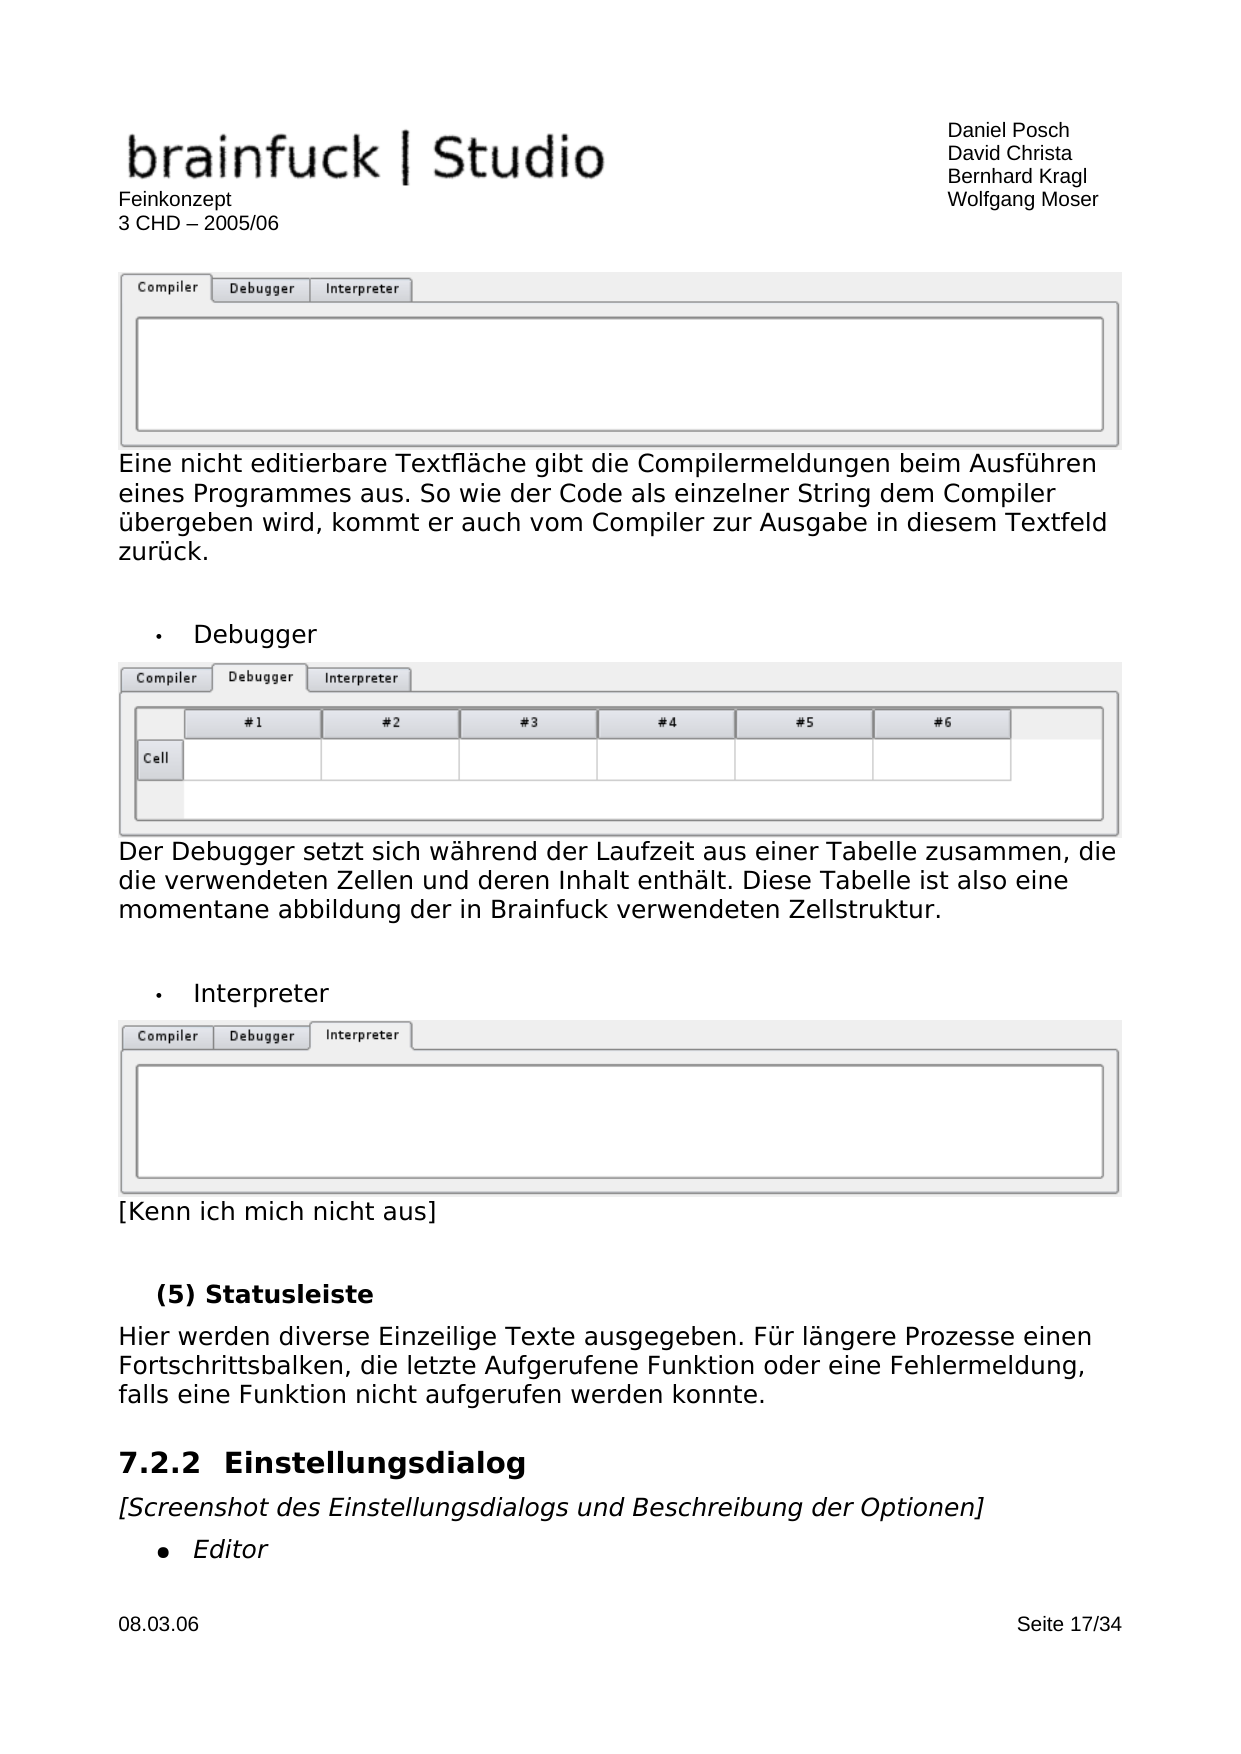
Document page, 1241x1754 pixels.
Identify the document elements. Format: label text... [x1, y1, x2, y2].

text [Screenshot des Einstellungsdialogs und Beschreibung der Optionen] [118, 1493, 1122, 1522]
text Eine nicht editierbare Textfläche gibt die Compilermeldungen beim Ausführen eines Programmes aus. So wie der Code als einzelner String dem Compiler übergeben wird, kommt er auch vom Compiler zur Ausgabe in diesem Textfeld zurück. [118, 450, 1122, 566]
text [118, 264, 1122, 272]
picture [118, 1020, 1122, 1197]
text [Kenn ich mich nicht aus] [118, 1197, 1122, 1226]
list Debugger [156, 621, 1122, 650]
text Hier werden diverse Einzeilige Texte ausgegeben. Für längere Prozesse einen Fortschrittsbalken, die letzte Aufgerufene Funktion oder eine Fehlermeldung, falls eine Funktion nicht aufgerufen werden konnte. [118, 1322, 1122, 1409]
picture [118, 662, 1122, 838]
picture [118, 118, 609, 187]
subtitle Einstellungsdialog [118, 1447, 1122, 1481]
list Interpreter [156, 979, 1122, 1008]
list Editor [156, 1535, 1122, 1564]
list Statusleiste [156, 1280, 1122, 1309]
picture [118, 272, 1122, 450]
text Der Debugger setzt sich während der Laufzeit aus einer Tabelle zusammen, die die verwendeten Zellen und deren Inhalt enthält. Diese Tabelle ist also eine momentane abbildung der in Brainfuck verwendeten Zellstruktur. [118, 838, 1122, 925]
